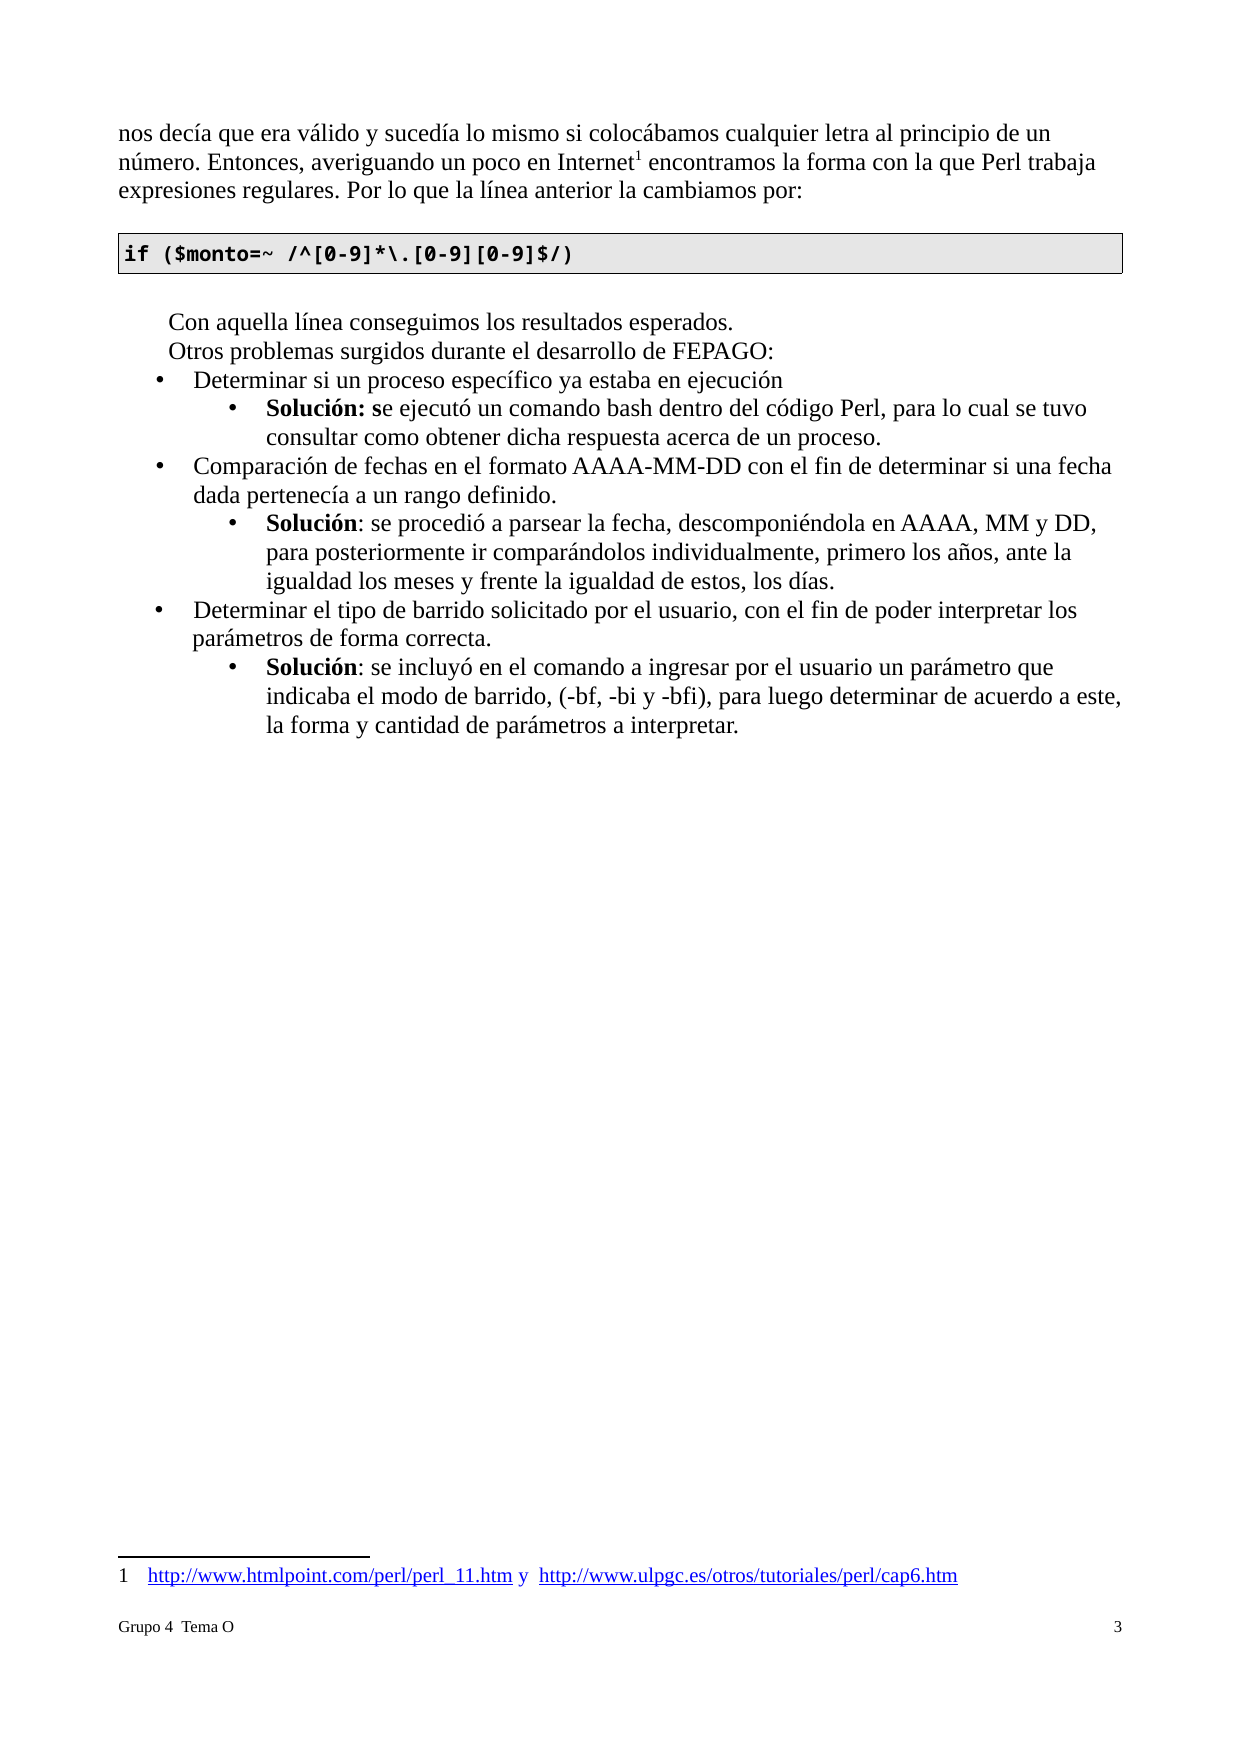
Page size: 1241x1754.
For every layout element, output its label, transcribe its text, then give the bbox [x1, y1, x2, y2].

list Solución: se incluyó en el comando a ingresar por el usuario un parámetro que indicaba el modo de barrido, (-bf, -bi y -bfi), para luego determinar de acuerdo a este, la forma y cantidad de parámetros a interpretar. [228, 652, 1122, 738]
text nos decía que era válido y sucedía lo mismo si colocábamos cualquier letra al principio de un número. Entonces, averiguando un poco en Internet encontramos la forma con la que Perl trabaja expresiones regulares. Por lo que la línea anterior la cambiamos por: [118, 118, 1122, 204]
list Solución: se ejecutó un comando bash dentro del código Perl, para lo cual se tuvo consultar como obtener dicha respuesta acerca de un proceso. [228, 393, 1122, 451]
list Determinar el tipo de barrido solicitado por el usuario, con el fin de poder interpretar los parámetros de forma correcta. [154, 595, 1122, 652]
list Comparación de fechas en el formato AAAA-MM-DD con el fin de determinar si una fecha dada pertenecía a un rango definido. [156, 451, 1122, 508]
list Solución: se procedió a parsear la fecha, descomponiéndola en AAAA, MM y DD, para posteriormente ir comparándolos individualmente, primero los años, ante la igualdad los meses y frente la igualdad de estos, los días. [228, 508, 1122, 595]
text Otros problemas surgidos durante el desarrollo de FEPAGO: [118, 336, 1122, 365]
text Con aquella línea conseguimos los resultados esperados. [118, 307, 1122, 336]
table_header if ($monto=~ /^[0-9]*\.[0-9][0-9]$/) [119, 234, 1122, 273]
text http://www.htmlpoint.com/perl/perl_11.htm y http://www.ulpgc.es/otros/tutoriales/perl/cap6.htm [118, 1563, 1122, 1587]
list Determinar si un proceso específico ya estaba en ejecución [156, 365, 1122, 393]
